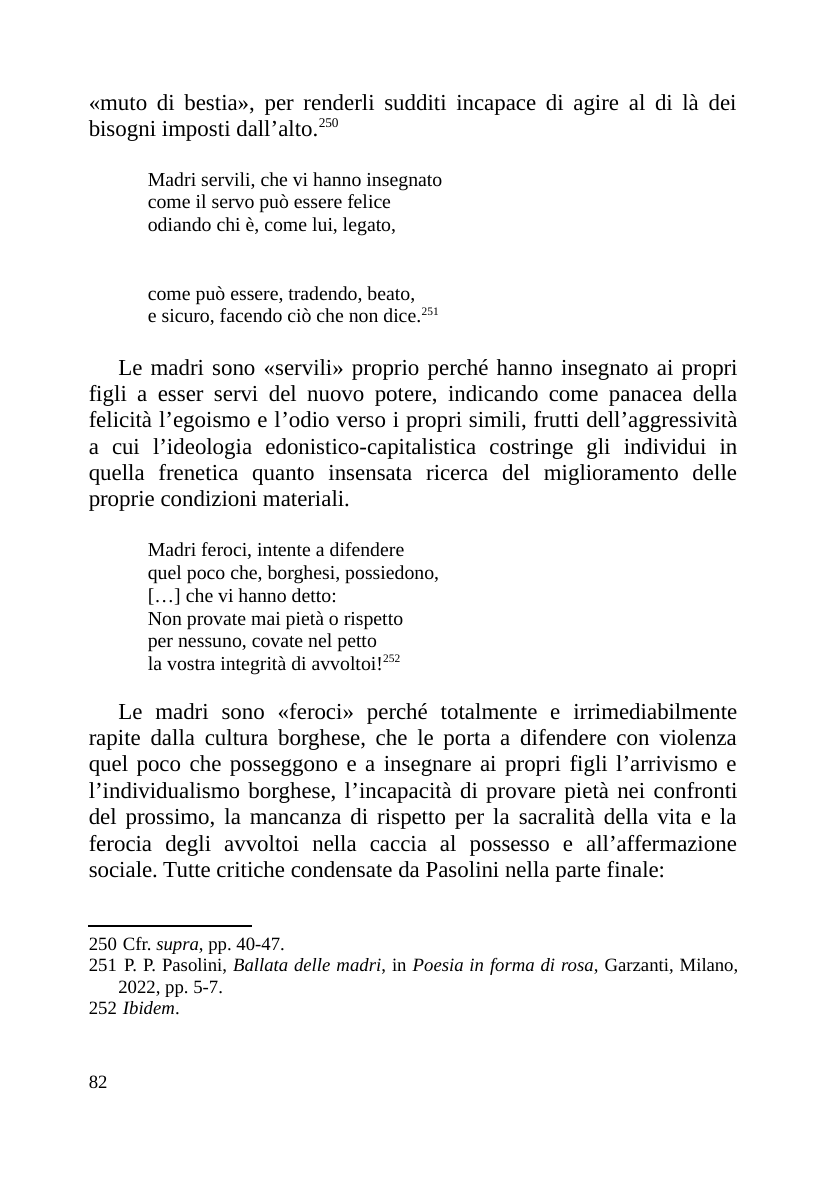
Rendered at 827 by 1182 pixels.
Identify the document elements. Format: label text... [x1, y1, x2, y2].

text Non provate mai pietà o rispetto [148, 607, 679, 629]
text odiando chi è, come lui, legato, [148, 213, 679, 236]
text Le madri sono «feroci» perché totalmente e irrimediabilmente rapite dalla cultura borghese, che le porta a difendere con violenza quel poco che posseggono e a insegnare ai propri figli l’arrivismo e l’individualismo borghese, l’incapacità di provare pietà nei confronti del prossimo, la mancanza di rispetto per la sacralità della vita e la ferocia degli avvoltoi nella caccia al possesso e all’affermazione sociale. Tutte critiche condensate da Pasolini nella parte finale: [88, 698, 738, 882]
text come il servo può essere felice [148, 190, 679, 213]
text Madri servili, che vi hanno insegnato [148, 168, 679, 190]
text la vostra integrità di avvoltoi! [148, 652, 679, 675]
text «muto di bestia», per renderli sudditi incapace di agire al di là dei bisogni imposti dall’alto. [88, 88, 738, 141]
text come può essere, tradendo, beato, [148, 282, 679, 304]
text Madri feroci, intente a difendere [148, 538, 679, 561]
text P. P. Pasolini, Ballata delle madri, in Poesia in forma di rosa, Garzanti, Milano, 2022, pp. 5-7. [88, 954, 738, 997]
text Le madri sono «servili» proprio perché hanno insegnato ai propri figli a esser servi del nuovo potere, indicando come panacea della felicità l’egoismo e l’odio verso i propri simili, frutti dell’aggressività a cui l’ideologia edonistico-capitalistica costringe gli individui in quella frenetica quanto insensata ricerca del miglioramento delle proprie condizioni materiali. [88, 354, 738, 512]
text Cfr. supra, pp. 40-47. [88, 932, 738, 954]
text […] che vi hanno detto: [148, 584, 679, 607]
text per nessuno, covate nel petto [148, 629, 679, 652]
text e sicuro, facendo ciò che non dice. [148, 304, 679, 327]
text quel poco che, borghesi, possiedono, [148, 561, 679, 584]
text Ibidem. [88, 997, 738, 1019]
